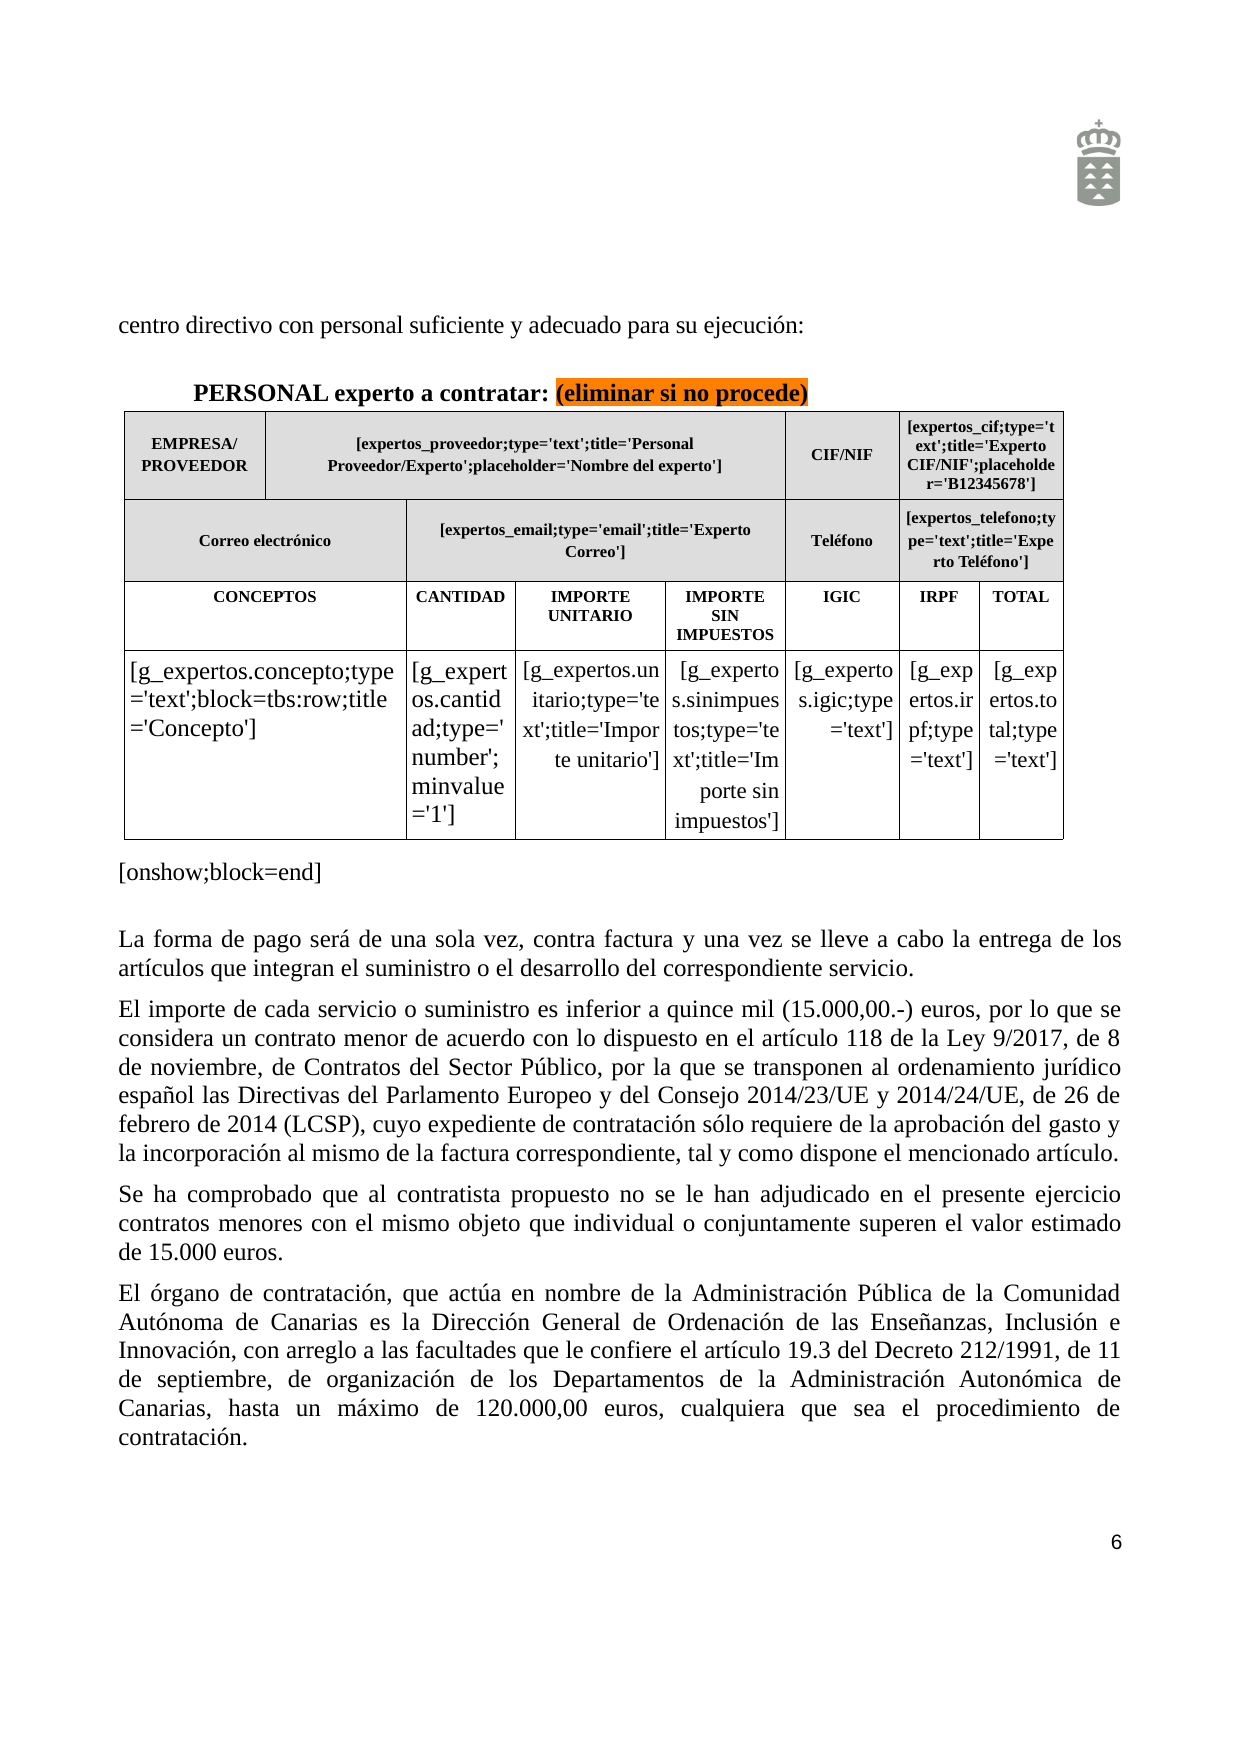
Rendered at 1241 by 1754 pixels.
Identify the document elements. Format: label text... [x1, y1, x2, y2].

table_cell [g_expertos.unitario;type='text';title='Importe unitario'] [516, 651, 665, 839]
text centro directivo con personal suficiente y adecuado para su ejecución: [118, 310, 1122, 339]
text Se ha comprobado que al contratista propuesto no se le han adjudicado en el presente ejercicio contratos menores con el mismo objeto que individual o conjuntamente superen el valor estimado de 15.000 euros. [118, 1179, 1122, 1266]
table_cell [expertos_telefono;type='text';title='Experto Teléfono'] [900, 500, 1063, 581]
table_cell IMPORTE SIN IMPUESTOS [666, 582, 785, 650]
list PERSONAL experto a contratar: (eliminar si no procede) [156, 378, 1122, 406]
table_header EMPRESA/PROVEEDOR [125, 412, 265, 499]
table_header [expertos_proveedor;type='text';title='Personal Proveedor/Experto';placeholder='Nombre del experto'] [266, 412, 785, 499]
table_cell [g_expertos.igic;type='text'] [786, 651, 899, 839]
table_cell CANTIDAD [407, 582, 515, 650]
table_cell [g_expertos.irpf;type='text'] [900, 651, 979, 839]
table_header CIF/NIF [786, 412, 899, 499]
table_cell [g_expertos.cantidad;type='number';minvalue='1'] [407, 651, 515, 839]
table_cell IGIC [786, 582, 899, 650]
table_header [expertos_cif;type='text';title='Experto CIF/NIF';placeholder='B12345678'] [900, 412, 1063, 499]
table_cell Teléfono [786, 500, 899, 581]
table_cell [expertos_email;type='email';title='Experto Correo'] [407, 500, 785, 581]
text El órgano de contratación, que actúa en nombre de la Administración Pública de la Comunidad Autónoma de Canarias es la Dirección General de Ordenación de las Enseñanzas, Inclusión e Innovación, con arreglo a las facultades que le confiere el artículo 19.3 del Decreto 212/1991, de 11 de septiembre, de organización de los Departamentos de la Administración Autonómica de Canarias, hasta un máximo de 120.000,00 euros, cualquiera que sea el procedimiento de contratación. [118, 1278, 1122, 1451]
picture [1076, 119, 1121, 206]
text El importe de cada servicio o suministro es inferior a quince mil (15.000,00.-) euros, por lo que se considera un contrato menor de acuerdo con lo dispuesto en el artículo 118 de la Ley 9/2017, de 8 de noviembre, de Contratos del Sector Público, por la que se transponen al ordenamiento jurídico español las Directivas del Parlamento Europeo y del Consejo 2014/23/UE y 2014/24/UE, de 26 de febrero de 2014 (LCSP), cuyo expediente de contratación sólo requiere de la aprobación del gasto y la incorporación al mismo de la factura correspondiente, tal y como dispone el mencionado artículo. [118, 994, 1122, 1167]
table_cell TOTAL [980, 582, 1063, 650]
table_cell CONCEPTOS [125, 582, 406, 650]
table_cell IMPORTE UNITARIO [516, 582, 665, 650]
table_cell [g_expertos.sinimpuestos;type='text';title='Importe sin impuestos'] [666, 651, 785, 839]
text La forma de pago será de una sola vez, contra factura y una vez se lleve a cabo la entrega de los artículos que integran el suministro o el desarrollo del correspondiente servicio. [118, 924, 1122, 982]
table_cell [g_expertos.total;type='text'] [980, 651, 1063, 839]
table_cell Correo electrónico [125, 500, 406, 581]
table_cell [g_expertos.concepto;type='text';block=tbs:row;title='Concepto'] [125, 651, 406, 839]
text [onshow;block=end] [118, 857, 1122, 886]
table_cell IRPF [900, 582, 979, 650]
